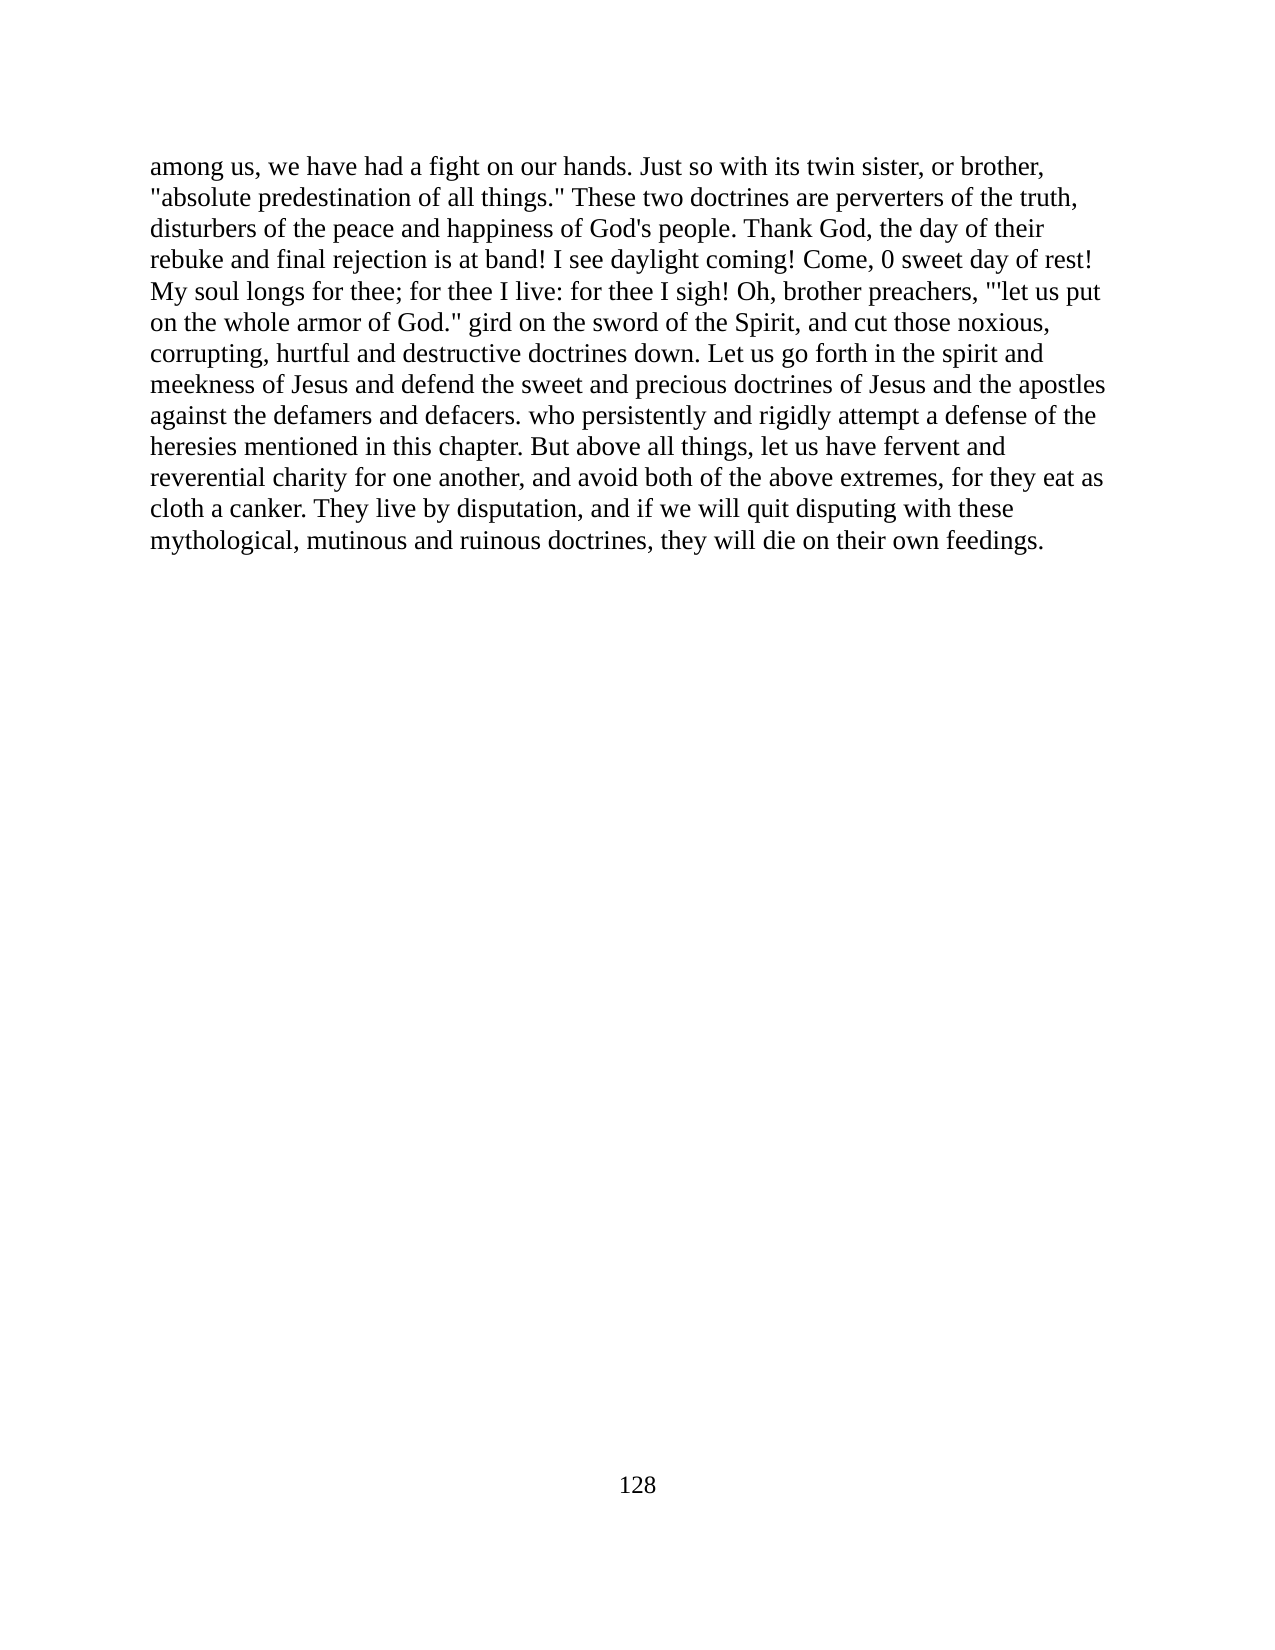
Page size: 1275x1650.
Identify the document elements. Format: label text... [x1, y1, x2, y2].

text among us, we have had a fight on our hands. Just so with its twin sister, or brother, "absolute predestination of all things." These two doctrines are perverters of the truth, disturbers of the peace and happiness of God's people. Thank God, the day of their rebuke and final rejection is at band! I see daylight coming! Come, 0 sweet day of rest! My soul longs for thee; for thee I live: for thee I sigh! Oh, brother preachers, "'let us put on the whole armor of God." gird on the sword of the Spirit, and cut those noxious, corrupting, hurtful and destructive doctrines down. Let us go forth in the spirit and meekness of Jesus and defend the sweet and precious doctrines of Jesus and the apostles against the defamers and defacers. who persistently and rigidly attempt a defense of the heresies mentioned in this chapter. But above all things, let us have fervent and reverential charity for one another, and avoid both of the above extremes, for they eat as cloth a canker. They live by disputation, and if we will quit disputing with these mythological, mutinous and ruinous doctrines, they will die on their own feedings. [150, 150, 1125, 555]
